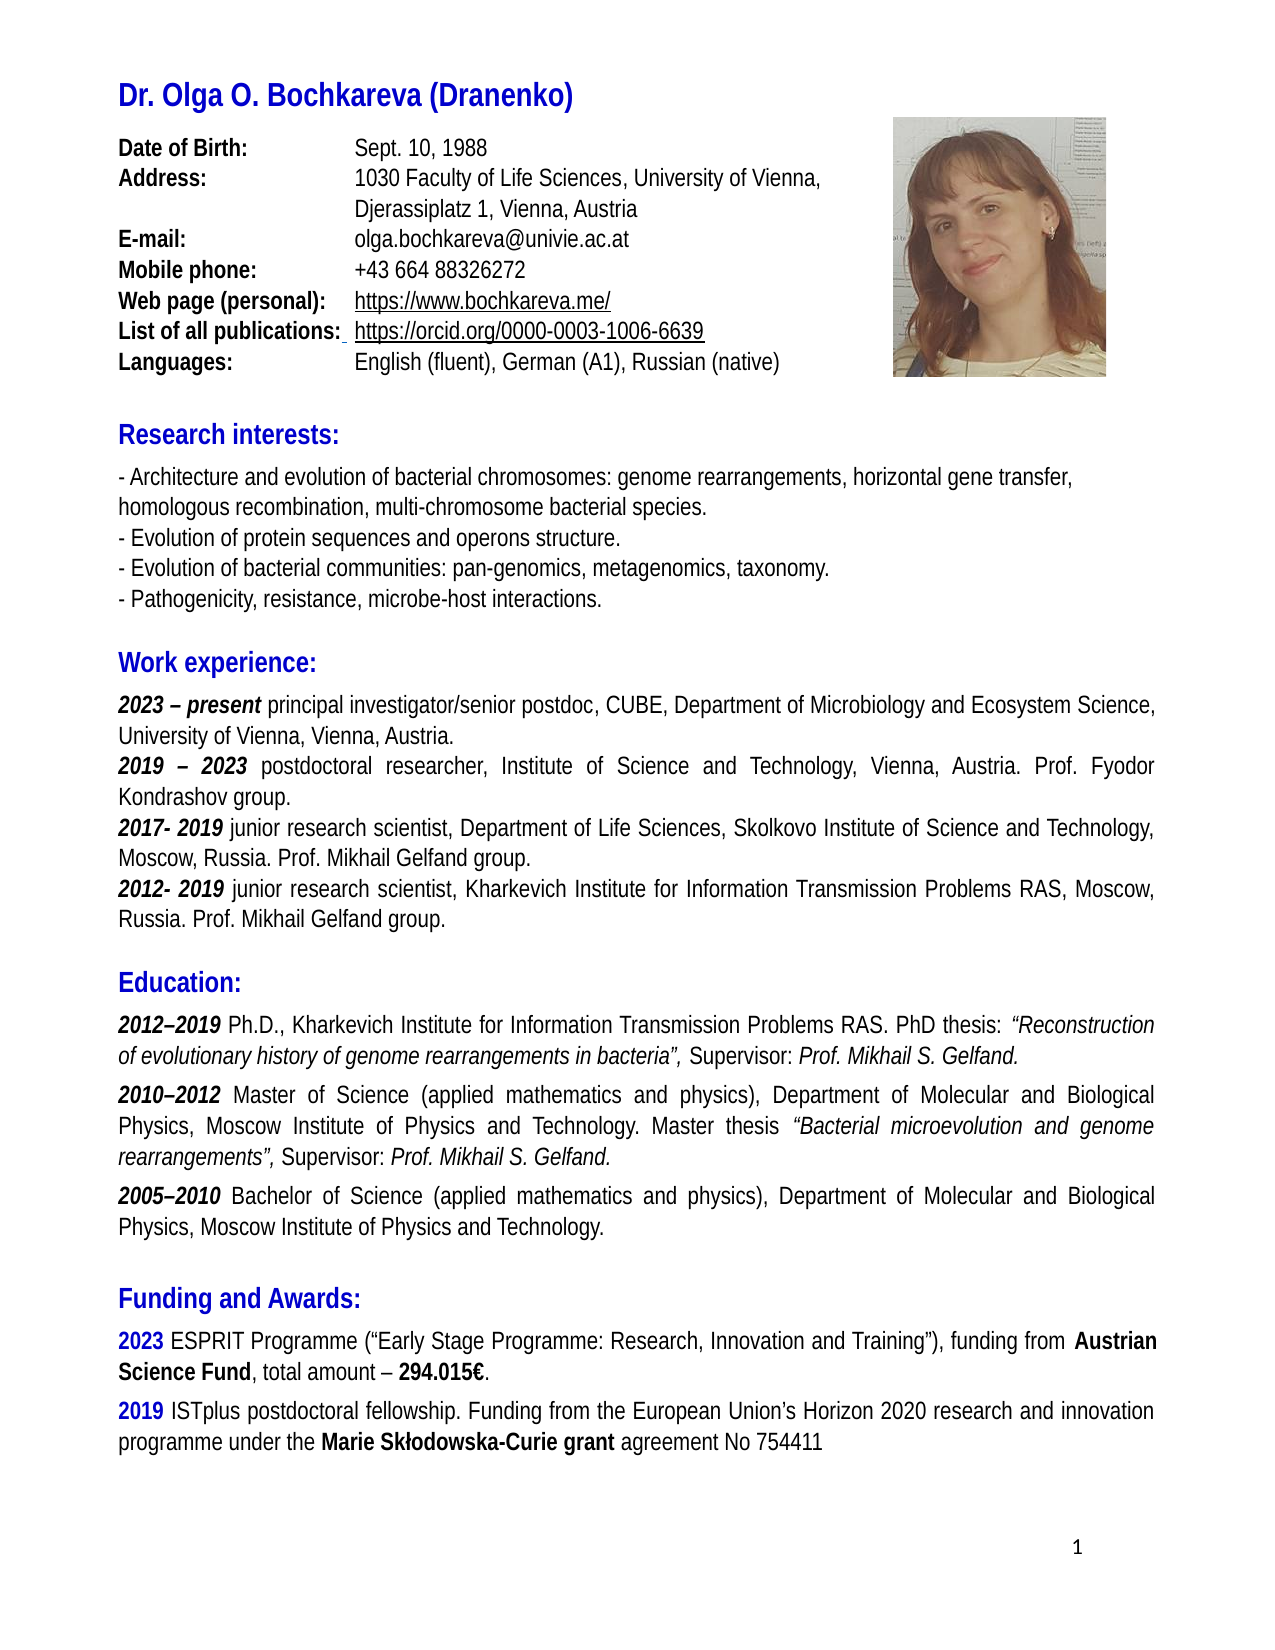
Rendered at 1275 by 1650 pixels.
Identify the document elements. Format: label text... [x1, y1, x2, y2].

text - Architecture and evolution of bacterial chromosomes: genome rearrangements, horizontal gene transfer, homologous recombination, multi-chromosome bacterial species. [118, 462, 1157, 521]
picture [893, 117, 1107, 377]
text [1107, 255, 1157, 284]
text 2023 ESPRIT Programme (“Early Stage Programme: Research, Innovation and Training”), funding from Austrian Science Fund, total amount – 294.015€. [118, 1326, 1157, 1385]
text - Pathogenicity, resistance, microbe-host interactions. [118, 584, 1157, 613]
text [1107, 224, 1157, 253]
text Date of Birth: Sept. 10, 1988 [118, 132, 893, 161]
text Funding and Awards: [118, 1281, 1157, 1315]
text Dr. Olga O. Bochkareva (Dranenko) [118, 75, 1157, 113]
text E-mail: olga.bochkareva@univie.ac.at [118, 224, 893, 253]
text 2005–2010 Bachelor of Science (applied mathematics and physics), Department of Molecular and Biological Physics, Moscow Institute of Physics and Technology. [118, 1181, 1157, 1241]
text Web page (personal): https://www.bochkareva.me/ [118, 286, 893, 314]
text 2012–2019 Ph.D., Kharkevich Institute for Information Transmission Problems RAS. PhD thesis: “Reconstruction of evolutionary history of genome rearrangements in bacteria”, Supervisor: Prof. Mikhail S. Gelfand. [118, 1010, 1157, 1069]
text Work experience: [118, 645, 1157, 679]
text [1107, 286, 1157, 314]
text [1107, 316, 1157, 345]
text 2019 – 2023 postdoctoral researcher, Institute of Science and Technology, Vienna, Austria. Prof. Fyodor Kondrashov group. [118, 751, 1157, 811]
text - Evolution of protein sequences and operons structure. [118, 523, 1157, 551]
text [1107, 163, 1157, 192]
text Education: [118, 966, 1157, 999]
text Address: 1030 Faculty of Life Sciences, University of Vienna, [118, 163, 893, 192]
text 2019 ISTplus postdoctoral fellowship. Funding from the European Union’s Horizon 2020 research and innovation programme under the Marie Skłodowska-Curie grant agreement No 754411 [118, 1396, 1157, 1456]
text [1107, 347, 1157, 376]
text - Evolution of bacterial communities: pan-genomics, metagenomics, taxonomy. [118, 553, 1157, 582]
text [1107, 194, 1157, 222]
text 2010–2012 Master of Science (applied mathematics and physics), Department of Molecular and Biological Physics, Moscow Institute of Physics and Technology. Master thesis “Bacterial microevolution and genome rearrangements”, Supervisor: Prof. Mikhail S. Gelfand. [118, 1081, 1157, 1170]
text 2017- 2019 junior research scientist, Department of Life Sciences, Skolkovo Institute of Science and Technology, Moscow, Russia. Prof. Mikhail Gelfand group. [118, 812, 1157, 872]
text Research interests: [118, 417, 1157, 450]
text Djerassiplatz 1, Vienna, Austria [118, 194, 893, 222]
text Mobile phone: +43 664 88326272 [118, 255, 893, 284]
text Languages: English (fluent), German (A1), Russian (native) [118, 347, 893, 376]
text [1107, 132, 1157, 161]
text 2012- 2019 junior research scientist, Kharkevich Institute for Information Transmission Problems RAS, Moscow, Russia. Prof. Mikhail Gelfand group. [118, 874, 1157, 933]
text List of all publications: https://orcid.org/0000-0003-1006-6639 [118, 316, 893, 345]
text 2023 – present principal investigator/senior postdoc, CUBE, Department of Microbiology and Ecosystem Science, University of Vienna, Vienna, Austria. [118, 690, 1157, 749]
